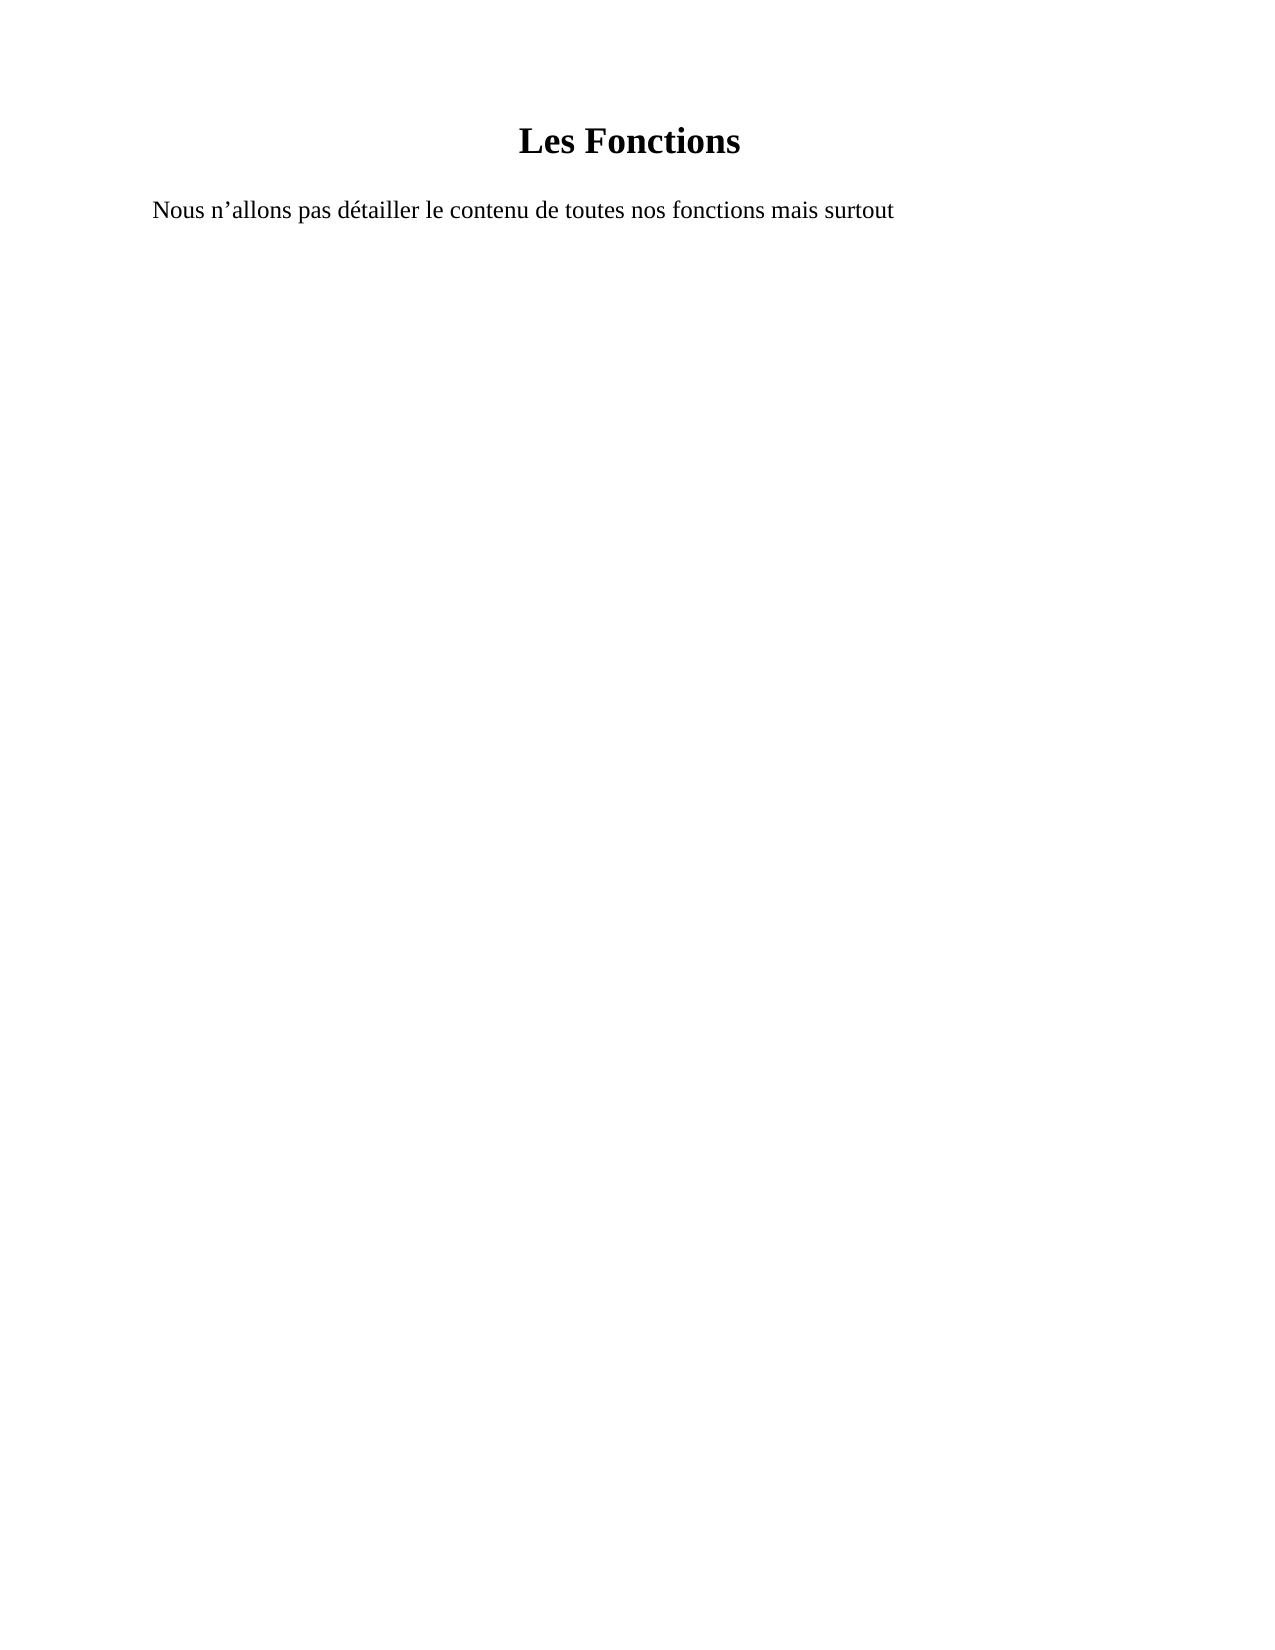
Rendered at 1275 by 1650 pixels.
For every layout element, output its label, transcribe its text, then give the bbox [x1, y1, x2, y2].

text Les Fonctions [78, 118, 1181, 161]
text Nous n’allons pas détailler le contenu de toutes nos fonctions mais surtout [78, 195, 1181, 223]
